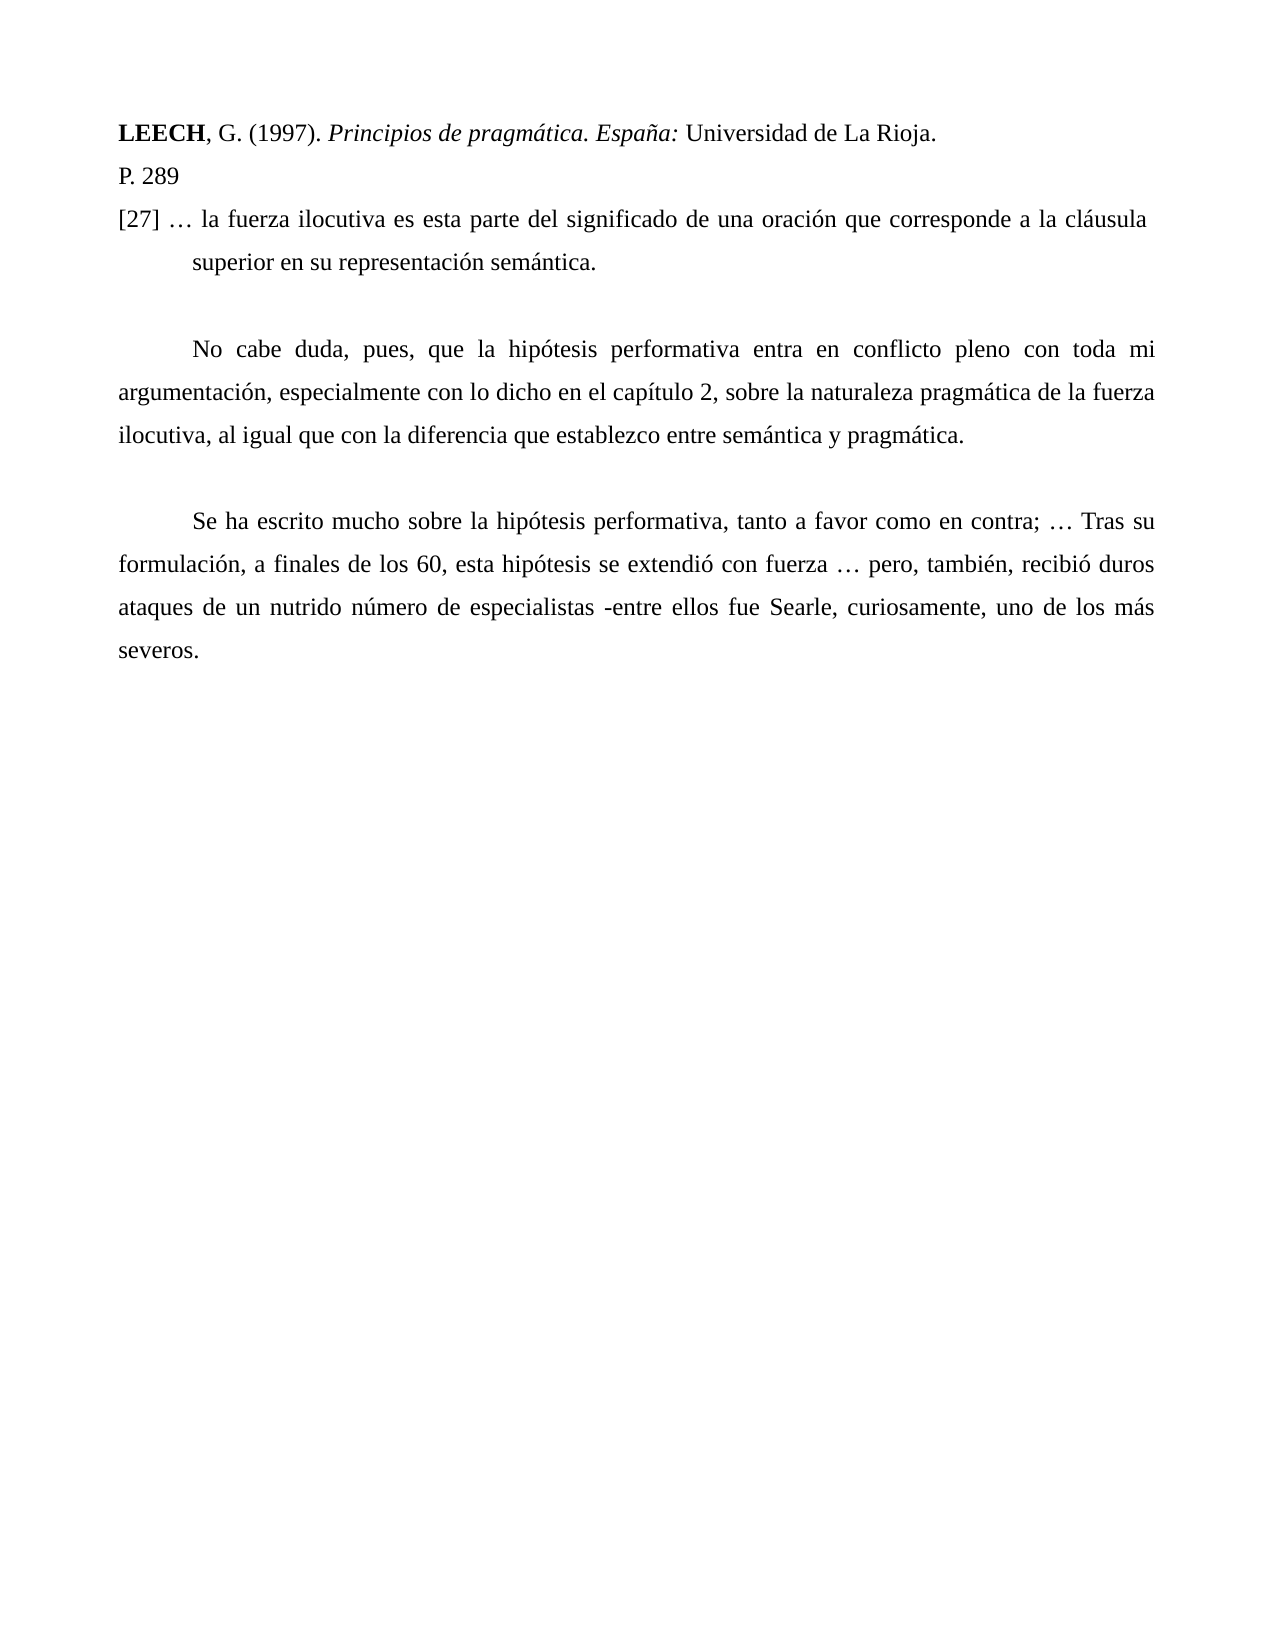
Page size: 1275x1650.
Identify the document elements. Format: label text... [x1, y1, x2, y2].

text P. 289 [118, 161, 1157, 190]
text No cabe duda, pues, que la hipótesis performativa entra en conflicto pleno con toda mi argumentación, especialmente con lo dicho en el capítulo 2, sobre la naturaleza pragmática de la fuerza ilocutiva, al igual que con la diferencia que establezco entre semántica y pragmática. [118, 334, 1157, 449]
text LEECH, G. (1997). Principios de pragmática. España: Universidad de La Rioja. [118, 118, 1157, 147]
text [27] … la fuerza ilocutiva es esta parte del significado de una oración que corresponde a la cláusula superior en su representación semántica. [118, 204, 1157, 276]
text Se ha escrito mucho sobre la hipótesis performativa, tanto a favor como en contra; … Tras su formulación, a finales de los 60, esta hipótesis se extendió con fuerza … pero, también, recibió duros ataques de un nutrido número de especialistas -entre ellos fue Searle, curiosamente, uno de los más severos. [118, 506, 1157, 664]
